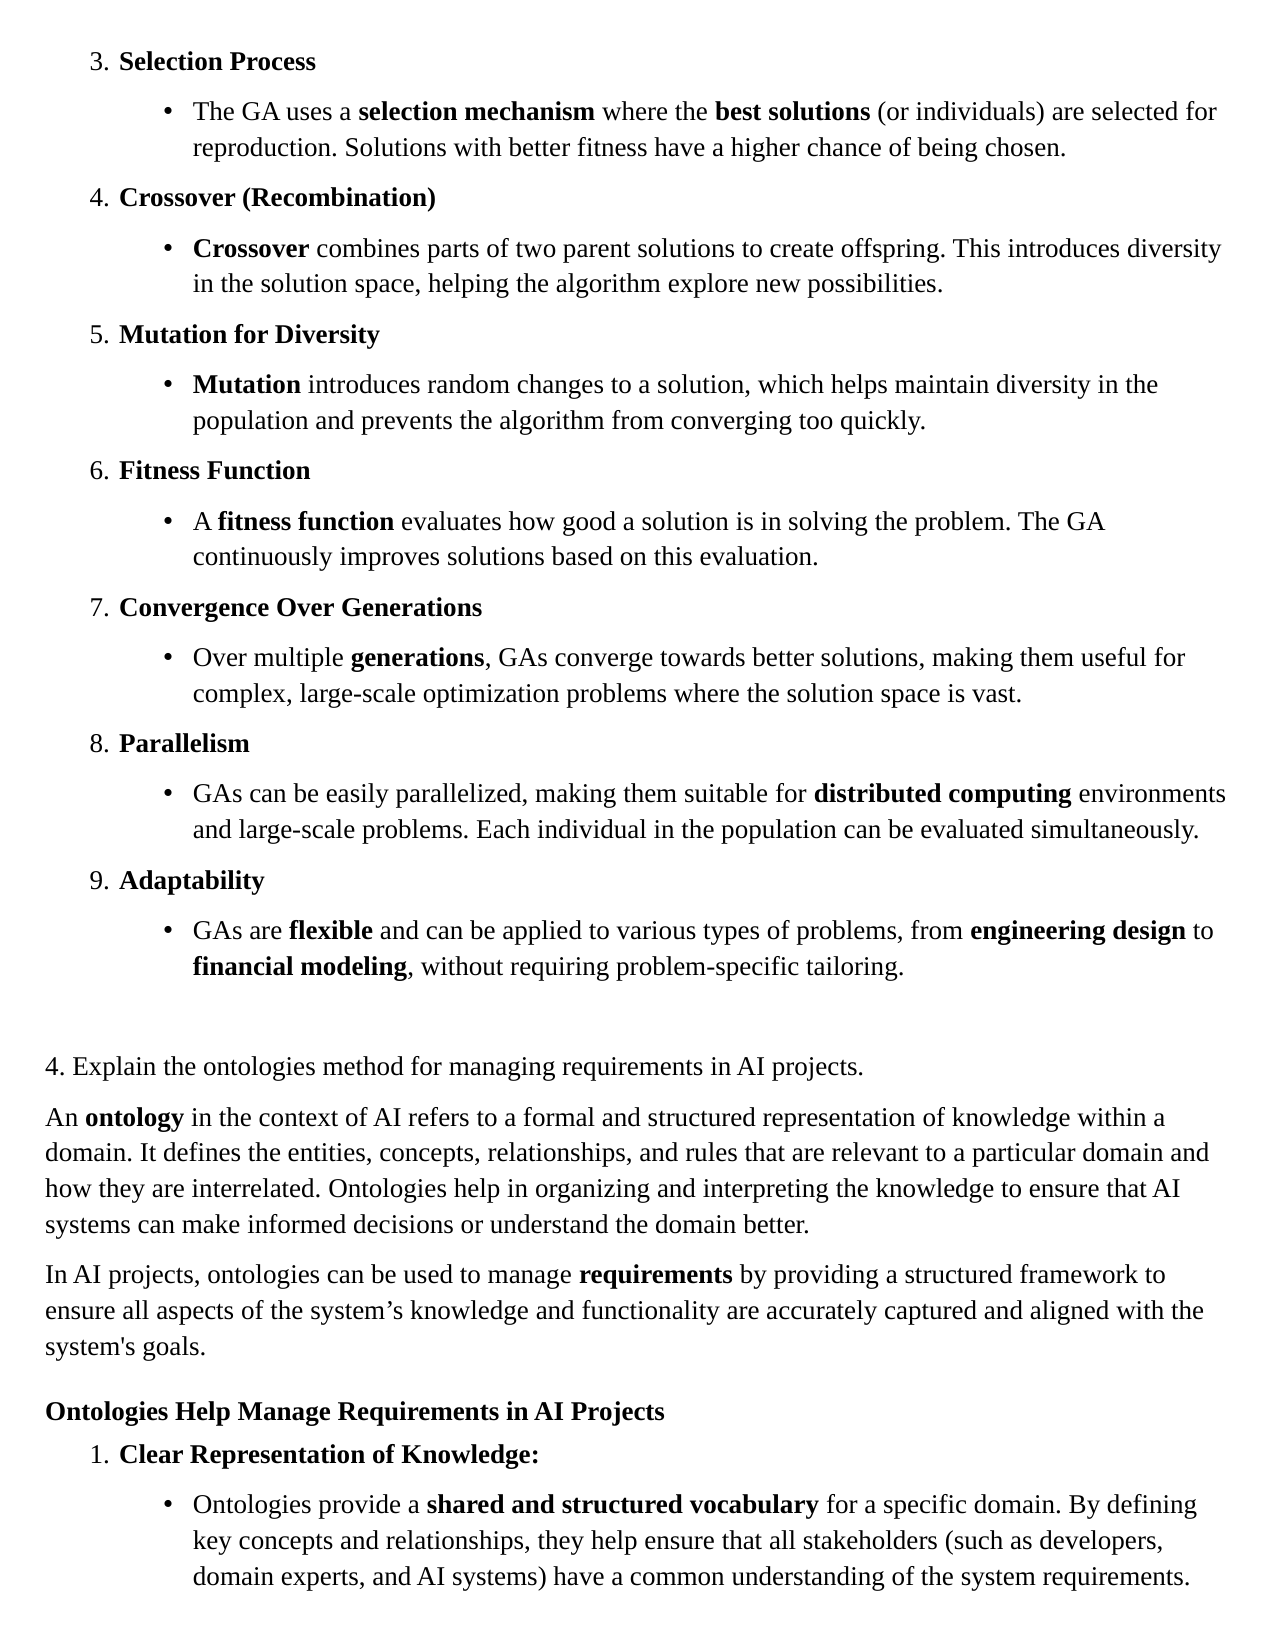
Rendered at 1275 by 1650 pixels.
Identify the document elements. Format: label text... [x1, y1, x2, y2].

list Over multiple generations, GAs converge towards better solutions, making them useful for complex, large-scale optimization problems where the solution space is vast. [163, 641, 1230, 708]
list A fitness function evaluates how good a solution is in solving the problem. The GA continuously improves solutions based on this evaluation. [163, 505, 1230, 572]
list Mutation for Diversity [89, 318, 1230, 349]
list The GA uses a selection mechanism where the best solutions (or individuals) are selected for reproduction. Solutions with better fitness have a higher chance of being chosen. [163, 95, 1230, 162]
list Adaptability [89, 864, 1230, 895]
list Parallelism [89, 727, 1230, 758]
list Crossover combines parts of two parent solutions to create offspring. This introduces diversity in the solution space, helping the algorithm explore new possibilities. [163, 232, 1230, 299]
list Clear Representation of Knowledge: [89, 1438, 1230, 1469]
list Selection Process [89, 45, 1230, 76]
list Convergence Over Generations [89, 591, 1230, 622]
subtitle Ontologies Help Manage Requirements in AI Projects [45, 1395, 1230, 1426]
list GAs are flexible and can be applied to various types of problems, from engineering design to financial modeling, without requiring problem-specific tailoring. [163, 914, 1230, 981]
list Crossover (Recombination) [89, 181, 1230, 213]
list Fitness Function [89, 454, 1230, 486]
list GAs can be easily parallelized, making them suitable for distributed computing environments and large-scale problems. Each individual in the population can be evaluated simultaneously. [163, 778, 1230, 844]
text 4. Explain the ontologies method for managing requirements in AI projects. [45, 1051, 1230, 1082]
list Ontologies provide a shared and structured vocabulary for a specific domain. By defining key concepts and relationships, they help ensure that all stakeholders (such as developers, domain experts, and AI systems) have a common understanding of the system requirements. [163, 1489, 1230, 1591]
text In AI projects, ontologies can be used to manage requirements by providing a structured framework to ensure all aspects of the system’s knowledge and functionality are accurately captured and aligned with the system's goals. [45, 1258, 1230, 1361]
list Mutation introduces random changes to a solution, which helps maintain diversity in the population and prevents the algorithm from converging too quickly. [163, 368, 1230, 435]
text An ontology in the context of AI refers to a formal and structured representation of knowledge within a domain. It defines the entities, concepts, relationships, and rules that are relevant to a particular domain and how they are interrelated. Ontologies help in organizing and interpreting the knowledge to ensure that AI systems can make informed decisions or understand the domain better. [45, 1101, 1230, 1239]
